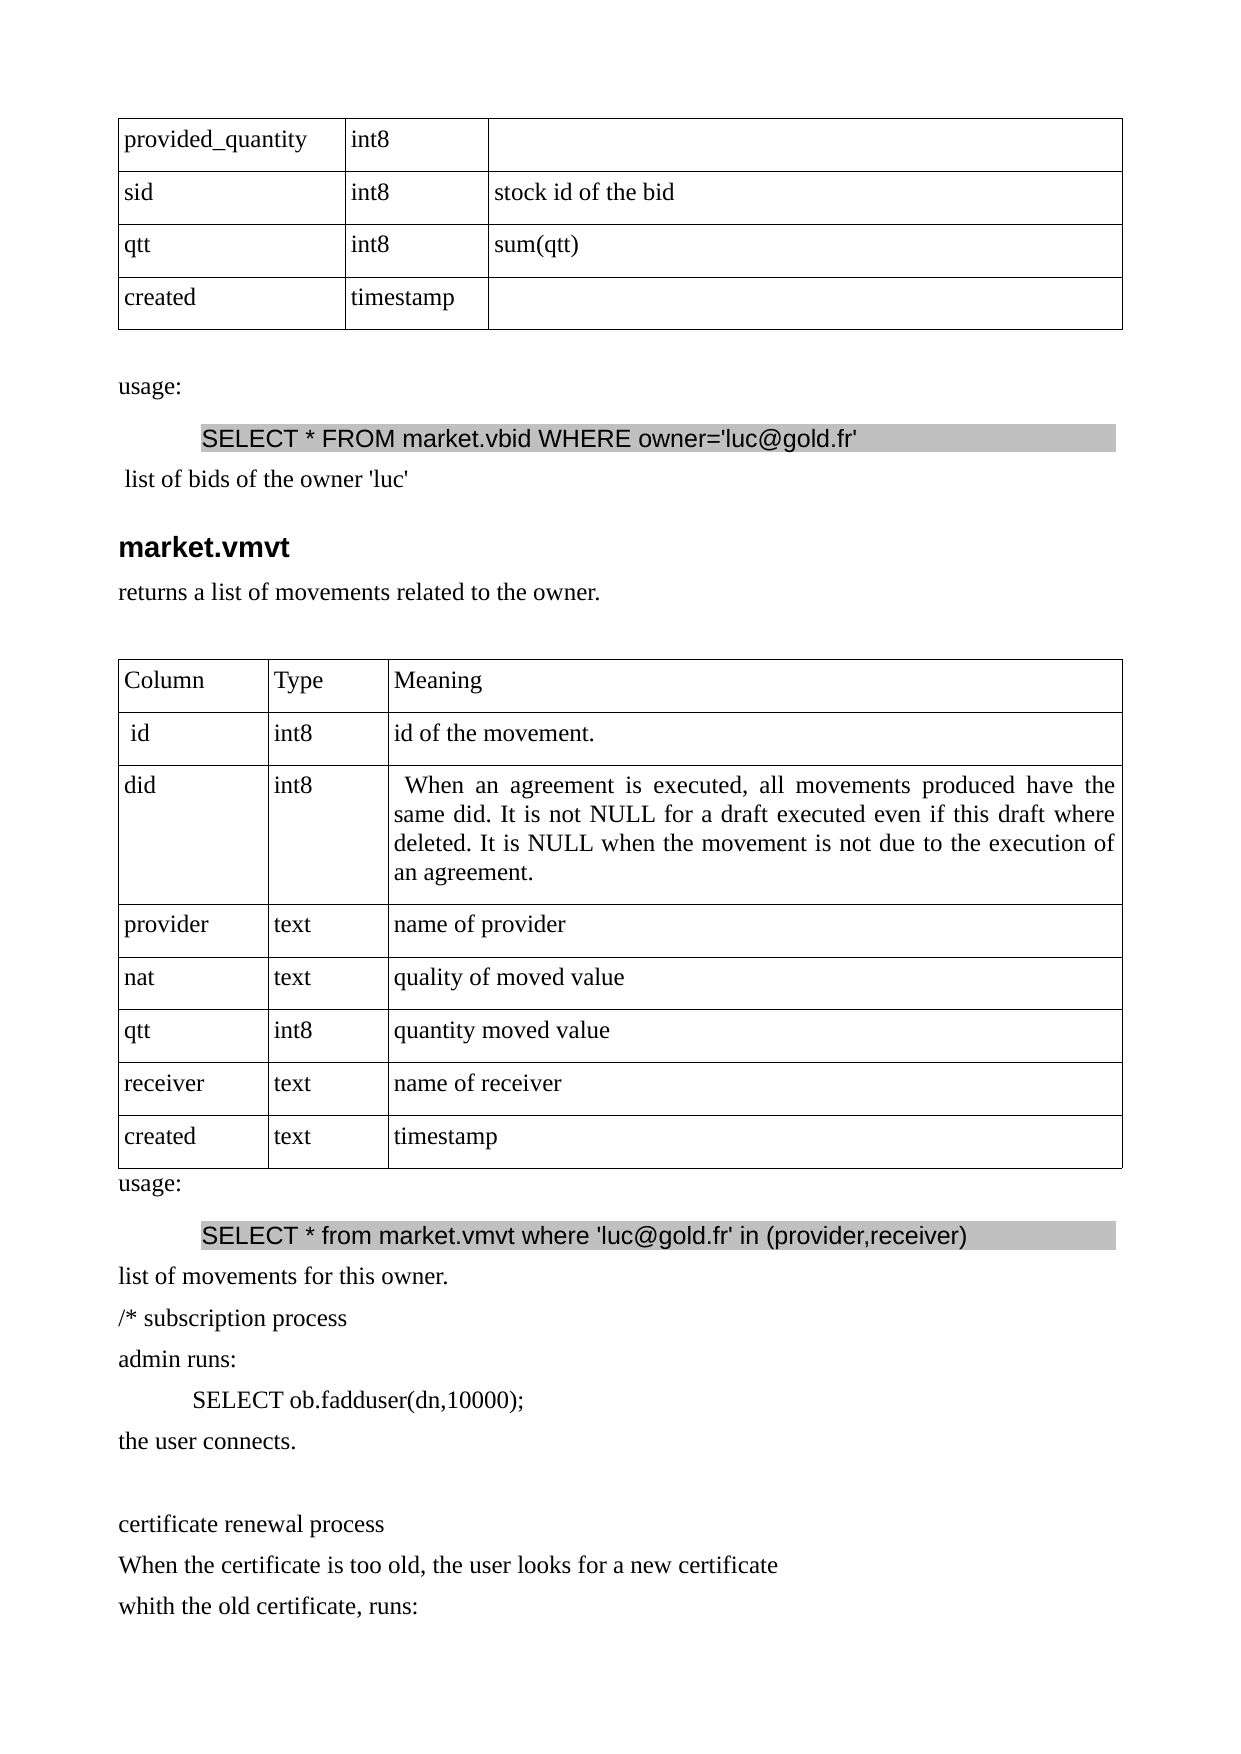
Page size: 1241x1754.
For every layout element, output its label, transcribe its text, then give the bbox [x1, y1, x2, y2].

table_header Meaning [389, 660, 1122, 712]
table_cell int8 [346, 225, 488, 277]
table_cell text [269, 1063, 388, 1115]
table_cell text [269, 958, 388, 1009]
table_cell sid [119, 172, 345, 224]
text certificate renewal process [118, 1509, 1122, 1538]
text /* subscription process [118, 1303, 1122, 1331]
text whith the old certificate, runs: [118, 1591, 1122, 1620]
table_cell int8 [269, 766, 388, 904]
table_cell did [119, 766, 268, 904]
table_header Column [119, 660, 268, 712]
table_cell qtt [119, 225, 345, 277]
text SELECT * from market.vmvt where 'luc@gold.fr' in (provider,receiver) [201, 1221, 1116, 1250]
text list of bids of the owner 'luc' [118, 464, 1122, 493]
subtitle market.vmvt [118, 531, 1122, 564]
table_cell quality of moved value [389, 958, 1122, 1009]
text SELECT ob.fadduser(dn,10000); [118, 1385, 1122, 1414]
table_cell provided_quantity [119, 119, 345, 171]
table_cell text [269, 1116, 388, 1168]
text usage: [118, 1169, 1122, 1197]
table_cell stock id of the bid [489, 172, 1122, 224]
text list of movements for this owner. [118, 1261, 1122, 1290]
table_header Type [269, 660, 388, 712]
table_cell created [119, 278, 345, 329]
text returns a list of movements related to the owner. [118, 577, 1122, 605]
table_cell timestamp [389, 1116, 1122, 1168]
table_cell int8 [269, 1010, 388, 1062]
table_cell int8 [269, 713, 388, 765]
table_cell sum(qtt) [489, 225, 1122, 277]
text SELECT * FROM market.vbid WHERE owner='luc@gold.fr' [201, 424, 1116, 452]
table_cell receiver [119, 1063, 268, 1115]
table_cell quantity moved value [389, 1010, 1122, 1062]
table_cell name of receiver [389, 1063, 1122, 1115]
table_cell int8 [346, 119, 488, 171]
table_cell text [269, 905, 388, 957]
table_cell When an agreement is executed, all movements produced have the same did. It is not NULL for a draft executed even if this draft where deleted. It is NULL when the movement is not due to the execution of an agreement. [389, 766, 1122, 904]
table_cell timestamp [346, 278, 488, 329]
text the user connects. [118, 1426, 1122, 1455]
table_cell provider [119, 905, 268, 957]
text admin runs: [118, 1344, 1122, 1373]
table_cell [489, 278, 1122, 329]
table_cell id of the movement. [389, 713, 1122, 765]
table_cell nat [119, 958, 268, 1009]
table_cell qtt [119, 1010, 268, 1062]
text usage: [118, 371, 1122, 399]
table_cell id [119, 713, 268, 765]
table_cell int8 [346, 172, 488, 224]
table_cell name of provider [389, 905, 1122, 957]
text When the certificate is too old, the user looks for a new certificate [118, 1550, 1122, 1579]
table_cell created [119, 1116, 268, 1168]
table_cell [489, 119, 1122, 171]
